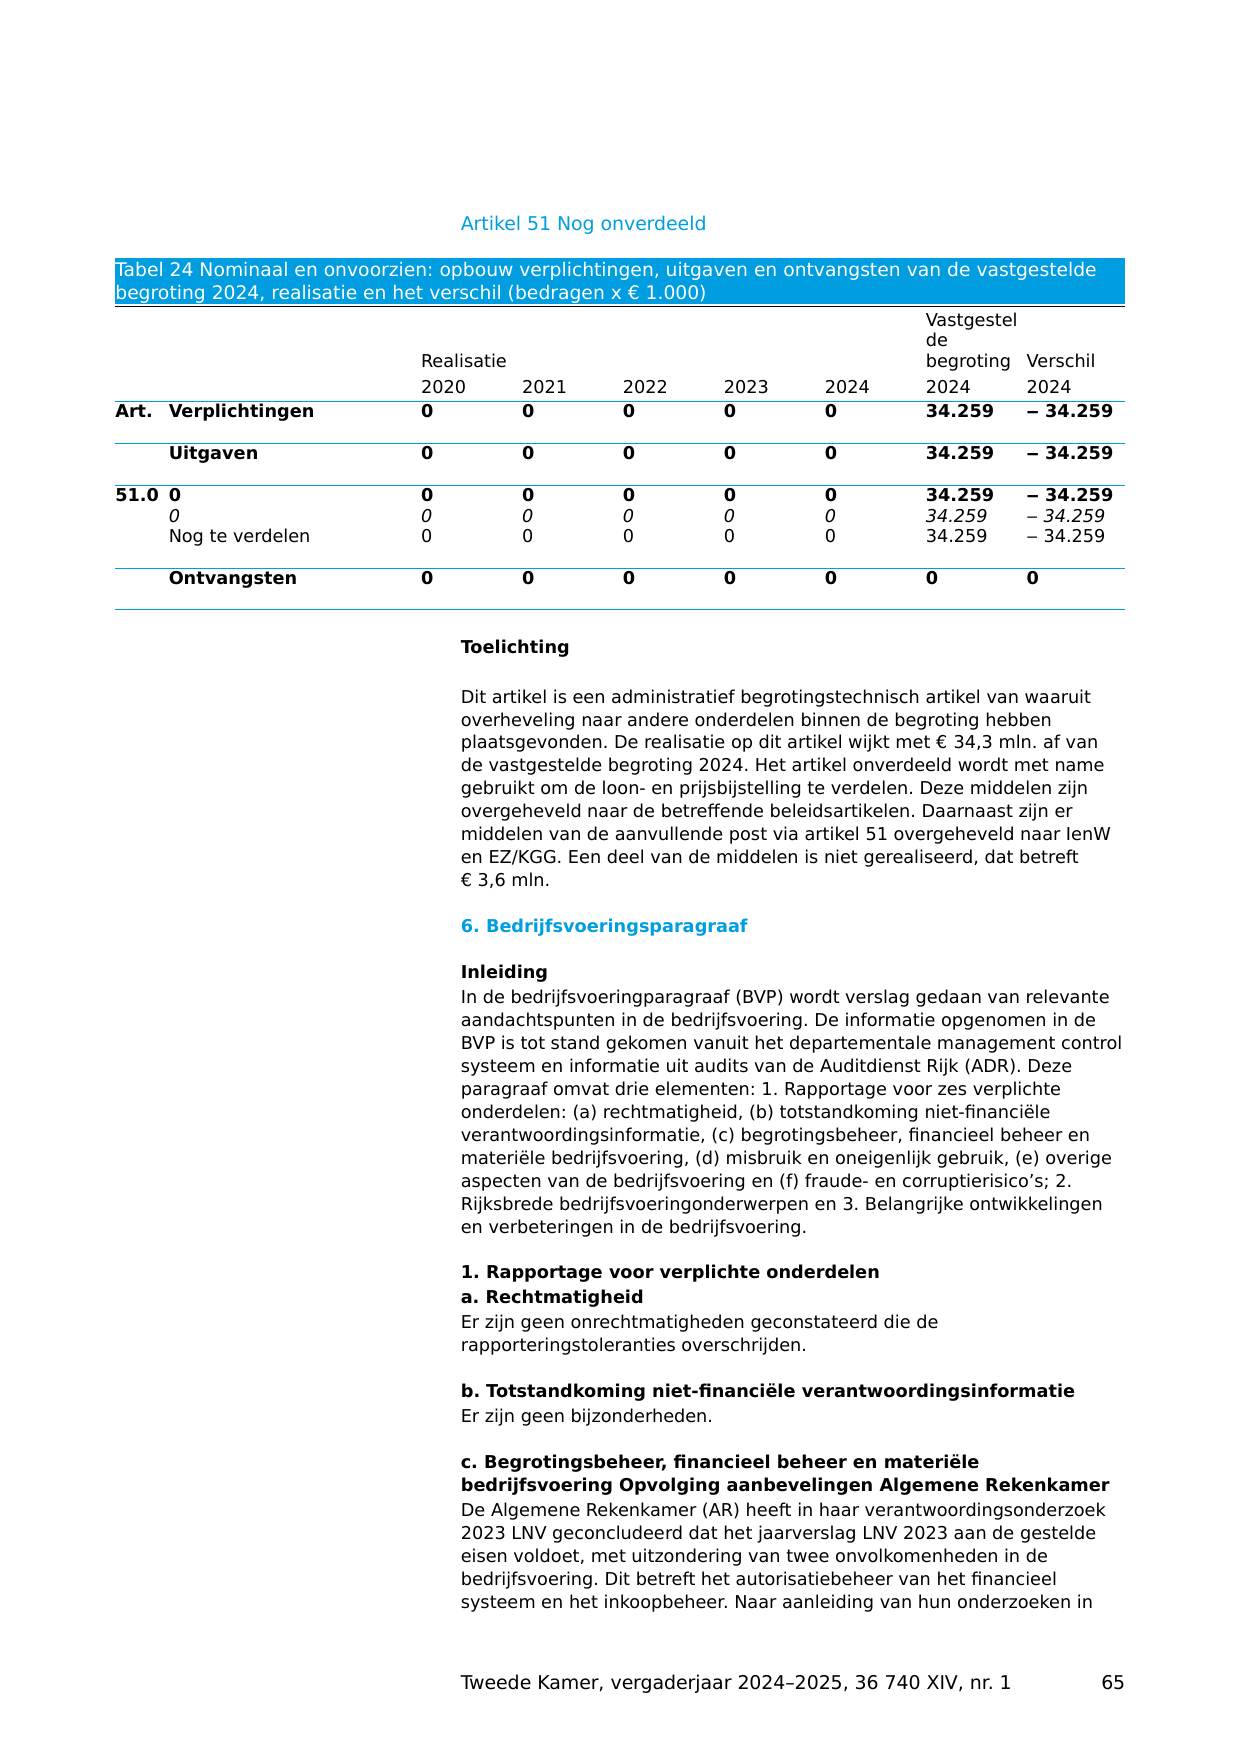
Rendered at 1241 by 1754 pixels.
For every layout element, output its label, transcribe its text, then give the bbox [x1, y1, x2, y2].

table_cell 0 [822, 402, 923, 422]
table_cell Nog te verdelen [166, 526, 418, 547]
table_cell [923, 422, 1023, 443]
table_cell 0 [519, 486, 620, 506]
table_cell [418, 422, 519, 443]
table_cell 0 [519, 569, 620, 589]
table_cell 0 [620, 506, 721, 526]
table_cell ‒ 34.259 [1024, 402, 1125, 422]
text a. Rechtmatigheid [461, 1286, 1125, 1308]
table_cell [115, 444, 166, 464]
table_cell 0 [620, 569, 721, 589]
table_cell 0 [822, 569, 923, 589]
table_cell [115, 569, 166, 589]
table_cell [115, 526, 166, 547]
title Artikel 51 Nog onverdeeld [461, 213, 1125, 235]
table_cell 0 [519, 506, 620, 526]
table_cell [822, 589, 923, 609]
table_cell [115, 464, 166, 484]
table_cell [115, 422, 166, 443]
table_cell ‒ 34.259 [1024, 486, 1125, 506]
table_cell [418, 589, 519, 609]
table_cell 0 [620, 486, 721, 506]
table_cell [519, 589, 620, 609]
table_cell [721, 464, 822, 484]
table_cell 0 [721, 402, 822, 422]
table_cell [822, 464, 923, 484]
table_cell [115, 547, 166, 567]
table_cell 51.0 [115, 486, 166, 506]
table_cell [1024, 547, 1125, 567]
table_cell [166, 547, 418, 567]
table_cell [115, 589, 166, 609]
table_cell 34.259 [923, 444, 1023, 464]
table_cell 0 [418, 444, 519, 464]
table_cell [721, 547, 822, 567]
table_cell [721, 589, 822, 609]
table_cell 0 [620, 526, 721, 547]
table_cell 0 [620, 444, 721, 464]
table_cell 0 [822, 526, 923, 547]
table_cell [822, 422, 923, 443]
table_cell [721, 422, 822, 443]
text Dit artikel is een administratief begrotingstechnisch artikel van waaruit overheveling naar andere onderdelen binnen de begroting hebben plaatsgevonden. De realisatie op dit artikel wijkt met € 34,3 mln. af van de vastgestelde begroting 2024. Het artikel onverdeeld wordt met name gebruikt om de loon- en prijsbijstelling te verdelen. Deze middelen zijn overgeheveld naar de betreffende beleidsartikelen. Daarnaast zijn er middelen van de aanvullende post via artikel 51 overgeheveld naar IenW en EZ/KGG. Een deel van de middelen is niet gerealiseerd, dat betreft € 3,6 mln. [461, 685, 1125, 891]
table_cell 0 [822, 486, 923, 506]
table_cell [166, 464, 418, 484]
table_cell [620, 547, 721, 567]
table_cell 0 [519, 526, 620, 547]
table_cell 0 [721, 486, 822, 506]
table_cell 2024 [923, 375, 1023, 401]
table_cell [1024, 589, 1125, 609]
table_cell 0 [822, 444, 923, 464]
table_cell ‒ 34.259 [1024, 444, 1125, 464]
text b. Totstandkoming niet-financiële verantwoordingsinformatie [461, 1379, 1125, 1402]
table_cell [115, 506, 166, 526]
table_cell 0 [721, 569, 822, 589]
table_cell Uitgaven [166, 444, 418, 464]
table_cell 2022 [620, 375, 721, 401]
table_cell 0 [166, 506, 418, 526]
table_cell 0 [418, 569, 519, 589]
text Toelichting [461, 635, 1125, 658]
table_cell 0 [519, 402, 620, 422]
table_cell [822, 547, 923, 567]
table_cell 0 [519, 444, 620, 464]
table_cell [519, 547, 620, 567]
table_cell Vastgestelde begroting [923, 307, 1023, 374]
table_cell Realisatie [418, 307, 923, 374]
table_cell [166, 375, 418, 401]
table_cell 0 [721, 526, 822, 547]
text Inleiding [461, 961, 1125, 983]
table_cell [519, 464, 620, 484]
table_cell [923, 547, 1023, 567]
table_cell 0 [620, 402, 721, 422]
table_cell [620, 464, 721, 484]
table_cell 34.259 [923, 486, 1023, 506]
table_cell 2023 [721, 375, 822, 401]
table_cell 0 [166, 486, 418, 506]
table_cell 0 [418, 526, 519, 547]
table_cell 34.259 [923, 526, 1023, 547]
table_cell [115, 375, 166, 401]
table_cell 0 [418, 402, 519, 422]
table_cell [166, 422, 418, 443]
table_cell 0 [721, 506, 822, 526]
table_cell 34.259 [923, 402, 1023, 422]
table_cell 2024 [1024, 375, 1125, 401]
table_cell [620, 589, 721, 609]
text c. Begrotingsbeheer, financieel beheer en materiële bedrĳfsvoering Opvolging aanbevelingen Algemene Rekenkamer [461, 1450, 1125, 1496]
table_cell [418, 547, 519, 567]
text In de bedrĳfsvoeringparagraaf (BVP) wordt verslag gedaan van relevante aandachtspunten in de bedrĳfsvoering. De informatie opgenomen in de BVP is tot stand gekomen vanuit het departementale management control systeem en informatie uit audits van de Auditdienst Rĳk (ADR). Deze paragraaf omvat drie elementen: 1. Rapportage voor zes verplichte onderdelen: (a) rechtmatigheid, (b) totstandkoming niet-financiële verantwoordingsinformatie, (c) begrotingsbeheer, financieel beheer en materiële bedrĳfsvoering, (d) misbruik en oneigenlĳk gebruik, (e) overige aspecten van de bedrĳfsvoering en (f) fraude- en corruptierisico’s; 2. Rĳksbrede bedrĳfsvoeringonderwerpen en 3. Belangrĳke ontwikkelingen en verbeteringen in de bedrĳfsvoering. [461, 986, 1125, 1238]
text Er zijn geen onrechtmatigheden geconstateerd die de rapporteringstoleranties overschrijden. [461, 1311, 1125, 1356]
table_cell Ontvangsten [166, 569, 418, 589]
table_cell Verschil [1024, 307, 1125, 374]
table_cell [166, 589, 418, 609]
table_cell 0 [721, 444, 822, 464]
text 1. Rapportage voor verplichte onderdelen [461, 1261, 1125, 1283]
table_cell [923, 464, 1023, 484]
table_cell ‒ 34.259 [1024, 506, 1125, 526]
table_cell 2024 [822, 375, 923, 401]
table_cell ‒ 34.259 [1024, 526, 1125, 547]
table_cell 34.259 [923, 506, 1023, 526]
table_cell Art. [115, 402, 166, 422]
table_cell [1024, 422, 1125, 443]
table_cell [166, 307, 418, 374]
table_cell [115, 307, 166, 374]
table_cell 0 [418, 506, 519, 526]
table_cell 2020 [418, 375, 519, 401]
text Er zĳn geen bĳzonderheden. [461, 1404, 1125, 1427]
table_cell 0 [822, 506, 923, 526]
table_cell [620, 422, 721, 443]
table_cell [418, 464, 519, 484]
table_cell [519, 422, 620, 443]
text De Algemene Rekenkamer (AR) heeft in haar verantwoordingsonderzoek 2023 LNV geconcludeerd dat het jaarverslag LNV 2023 aan de gestelde eisen voldoet, met uitzondering van twee onvolkomenheden in de bedrĳfsvoering. Dit betreft het autorisatiebeheer van het financieel systeem en het inkoopbeheer. Naar aanleiding van hun onderzoeken in [461, 1498, 1125, 1613]
table_cell [923, 589, 1023, 609]
table_cell 0 [923, 569, 1023, 589]
title 6. Bedrijfsvoeringsparagraaf [461, 914, 1125, 937]
table_cell 0 [418, 486, 519, 506]
table_cell 2021 [519, 375, 620, 401]
table_cell 0 [1024, 569, 1125, 589]
table_cell Verplichtingen [166, 402, 418, 422]
table_cell [1024, 464, 1125, 484]
